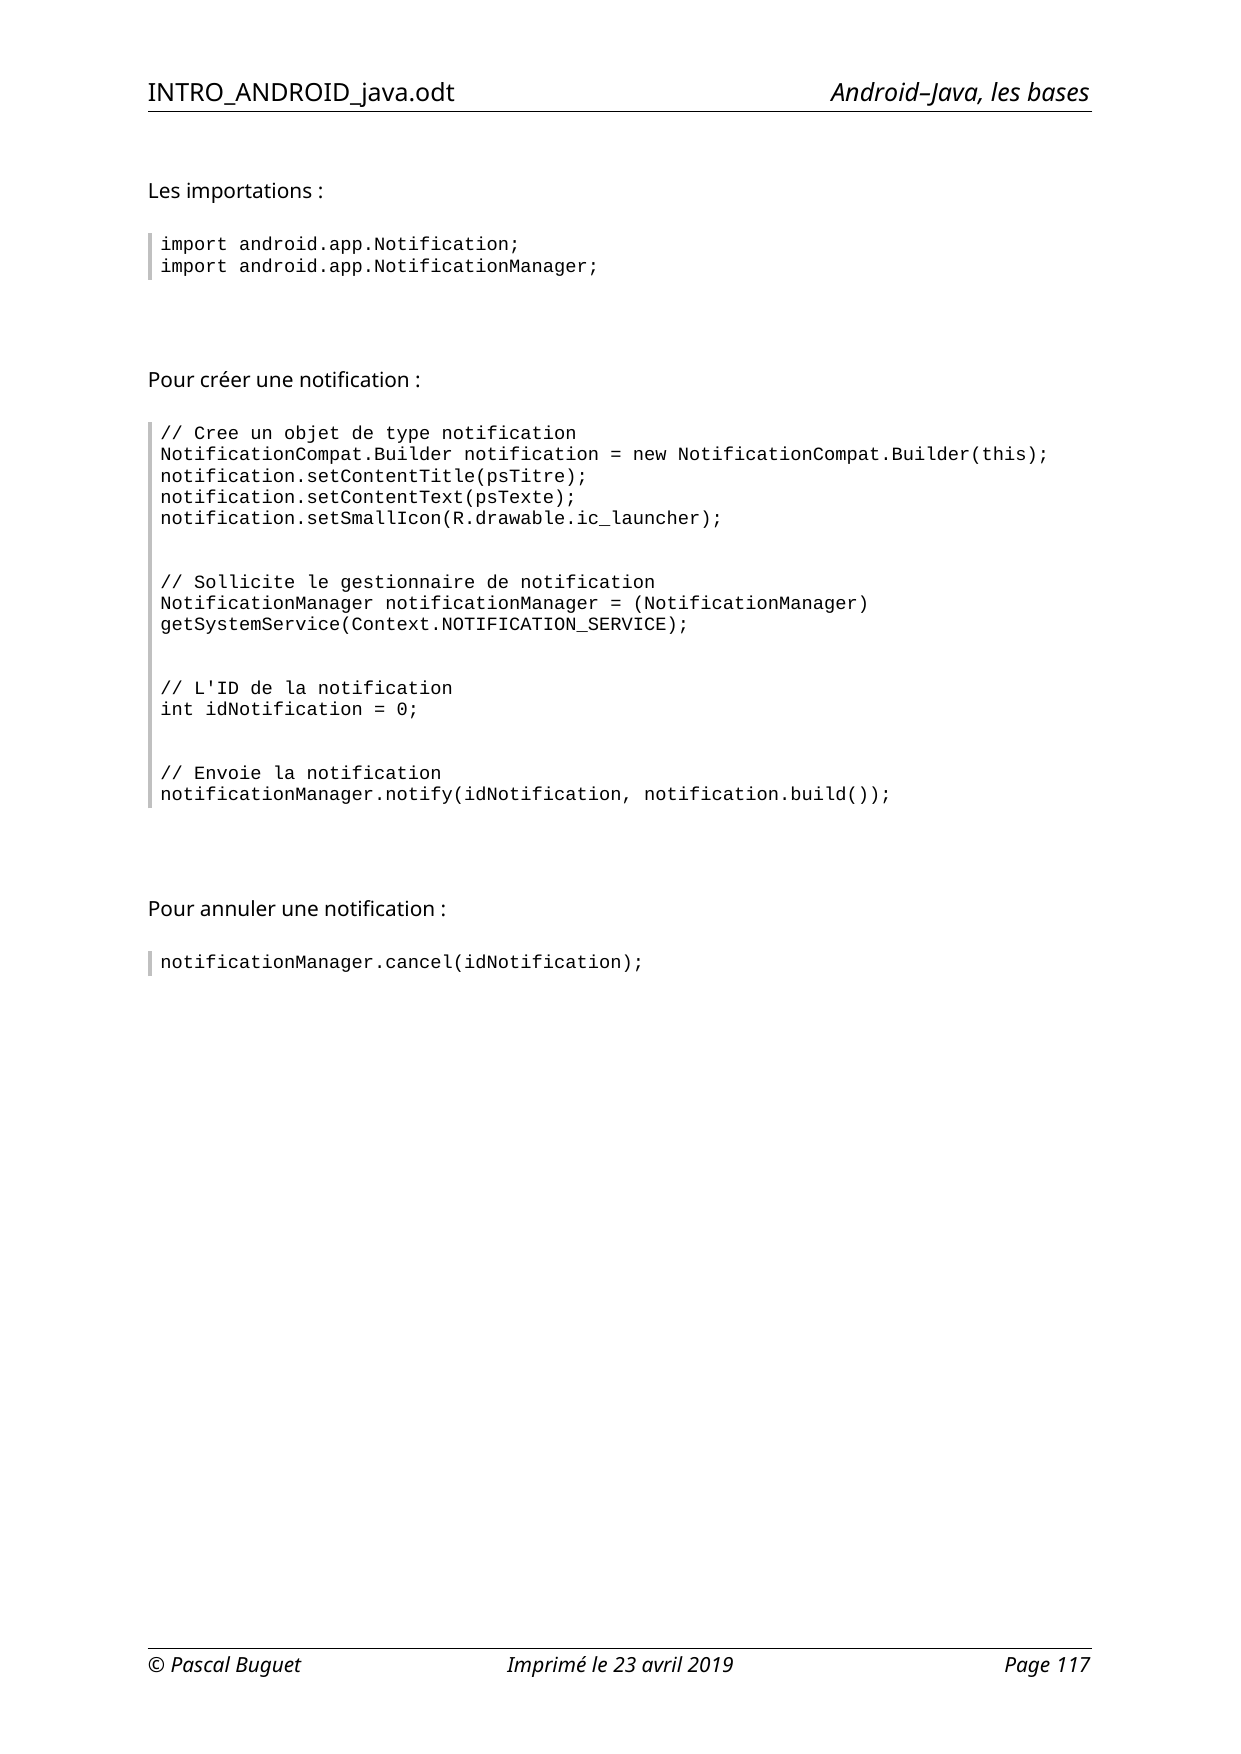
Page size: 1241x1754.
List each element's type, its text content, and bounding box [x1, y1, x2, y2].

text NotificationCompat.Builder notification = new NotificationCompat.Builder(this); [152, 445, 1092, 466]
text notification.setSmallIcon(R.drawable.ic_launcher); [152, 509, 1092, 530]
text // Cree un objet de type notification [152, 422, 1092, 445]
text notification.setContentTitle(psTitre); [152, 466, 1092, 488]
text // Envoie la notification [152, 764, 1092, 785]
text Pour créer une notification : [148, 365, 1092, 393]
text notificationManager.notify(idNotification, notification.build()); [152, 785, 1092, 808]
text notificationManager.cancel(idNotification); [152, 951, 1092, 976]
text NotificationManager notificationManager = (NotificationManager) getSystemService(Context.NOTIFICATION_SERVICE); [152, 594, 1092, 636]
text // Sollicite le gestionnaire de notification [152, 573, 1092, 594]
text import android.app.Notification; [152, 233, 1092, 256]
text Les importations : [148, 176, 1092, 204]
text import android.app.NotificationManager; [152, 256, 1092, 280]
text // L'ID de la notification [152, 679, 1092, 700]
text int idNotification = 0; [152, 700, 1092, 721]
text notification.setContentText(psTexte); [152, 488, 1092, 509]
text Pour annuler une notification : [148, 894, 1092, 922]
